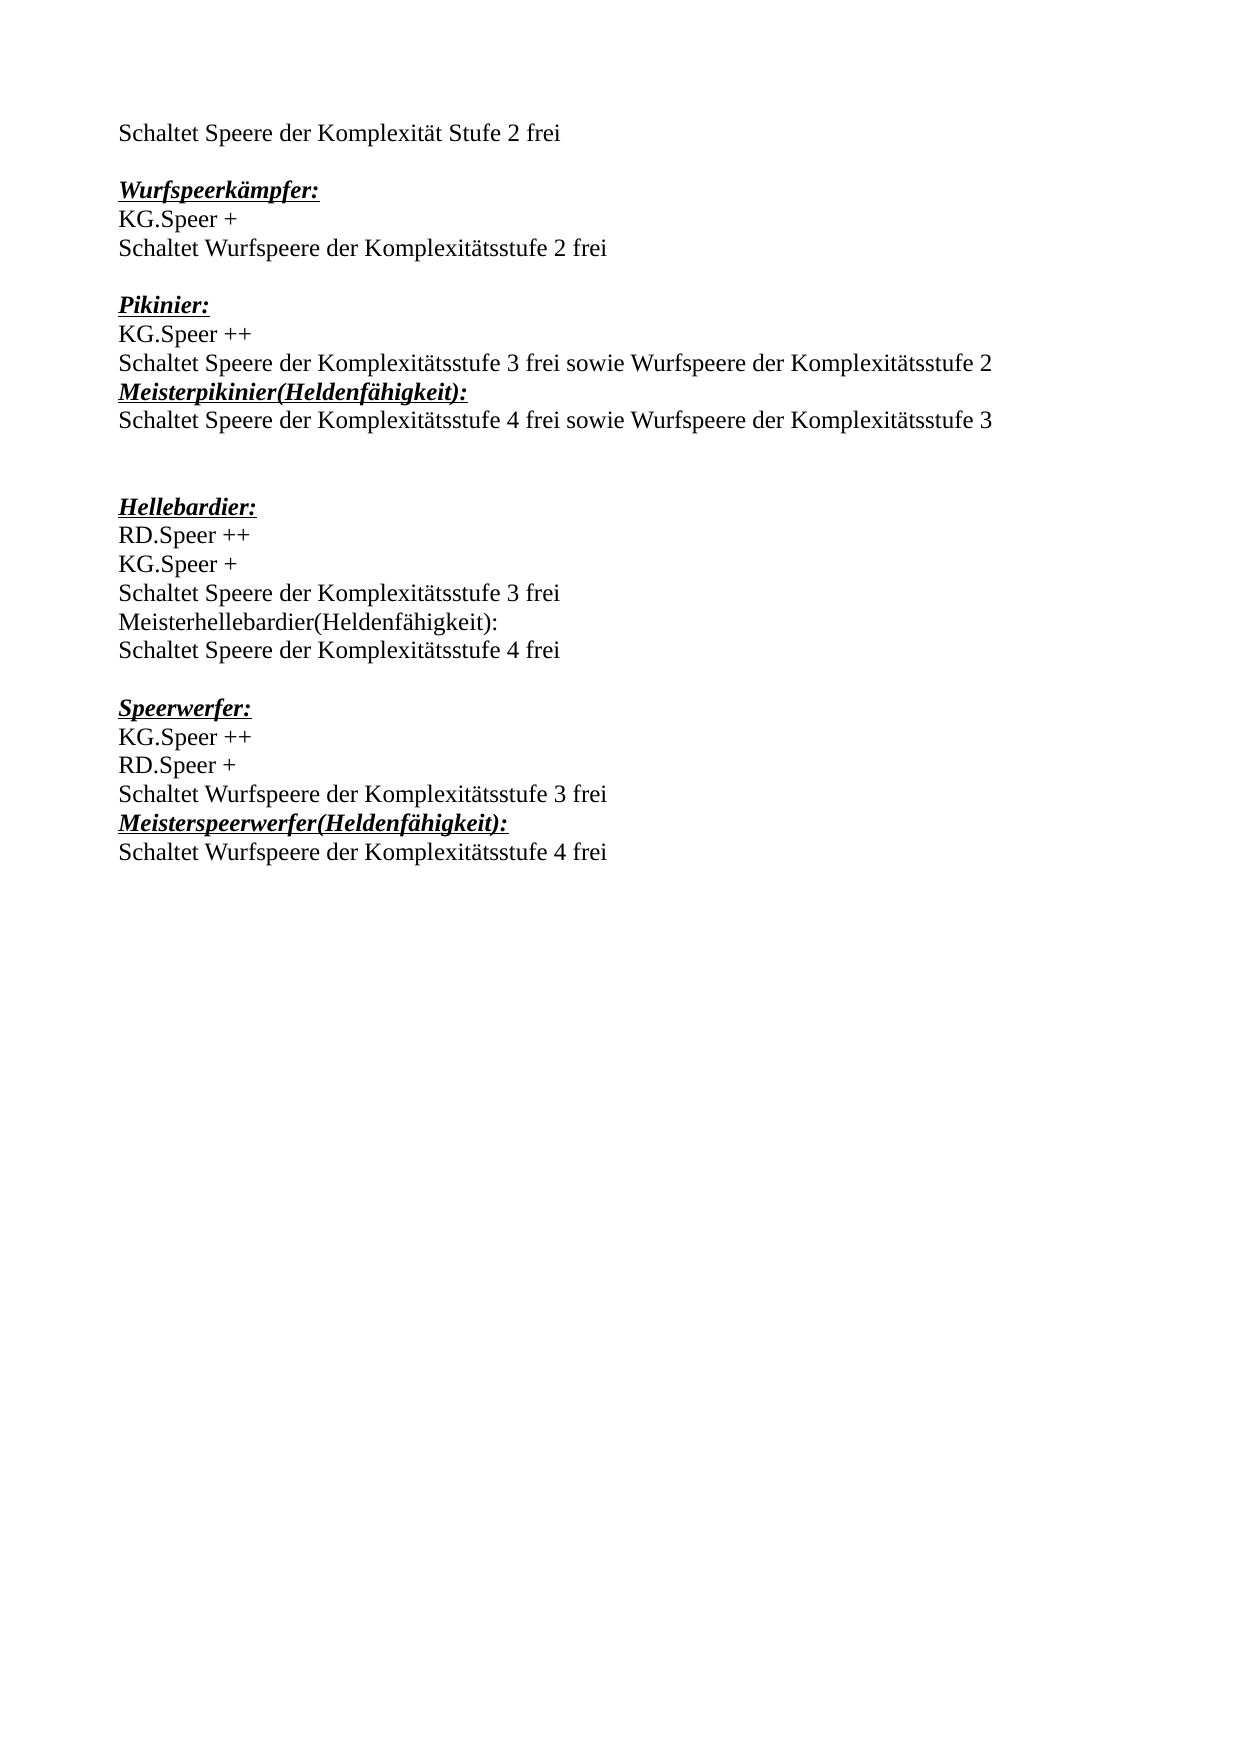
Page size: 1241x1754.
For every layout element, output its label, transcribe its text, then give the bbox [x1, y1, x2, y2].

text Schaltet Wurfspeere der Komplexitätsstufe 2 frei [118, 233, 1122, 262]
text Schaltet Speere der Komplexitätsstufe 4 frei [118, 636, 1122, 664]
text Hellebardier: [118, 492, 1122, 521]
text KG.Speer ++ [118, 319, 1122, 348]
text KG.Speer + [118, 204, 1122, 233]
text Schaltet Speere der Komplexität Stufe 2 frei [118, 118, 1122, 147]
text Meisterpikinier(Heldenfähigkeit): [118, 377, 1122, 406]
text RD.Speer + [118, 751, 1122, 779]
text KG.Speer + [118, 549, 1122, 578]
text Schaltet Wurfspeere der Komplexitätsstufe 4 frei [118, 837, 1122, 866]
text Pikinier: [118, 291, 1122, 319]
text Schaltet Wurfspeere der Komplexitätsstufe 3 frei [118, 779, 1122, 808]
text KG.Speer ++ [118, 722, 1122, 751]
text RD.Speer ++ [118, 521, 1122, 549]
text Schaltet Speere der Komplexitätsstufe 3 frei [118, 578, 1122, 607]
text Wurfspeerkämpfer: [118, 176, 1122, 204]
text Schaltet Speere der Komplexitätsstufe 4 frei sowie Wurfspeere der Komplexitätsstufe 3 [118, 406, 1122, 434]
text Schaltet Speere der Komplexitätsstufe 3 frei sowie Wurfspeere der Komplexitätsstufe 2 [118, 348, 1122, 377]
text Meisterhellebardier(Heldenfähigkeit): [118, 607, 1122, 636]
text Speerwerfer: [118, 693, 1122, 722]
text Meisterspeerwerfer(Heldenfähigkeit): [118, 808, 1122, 837]
